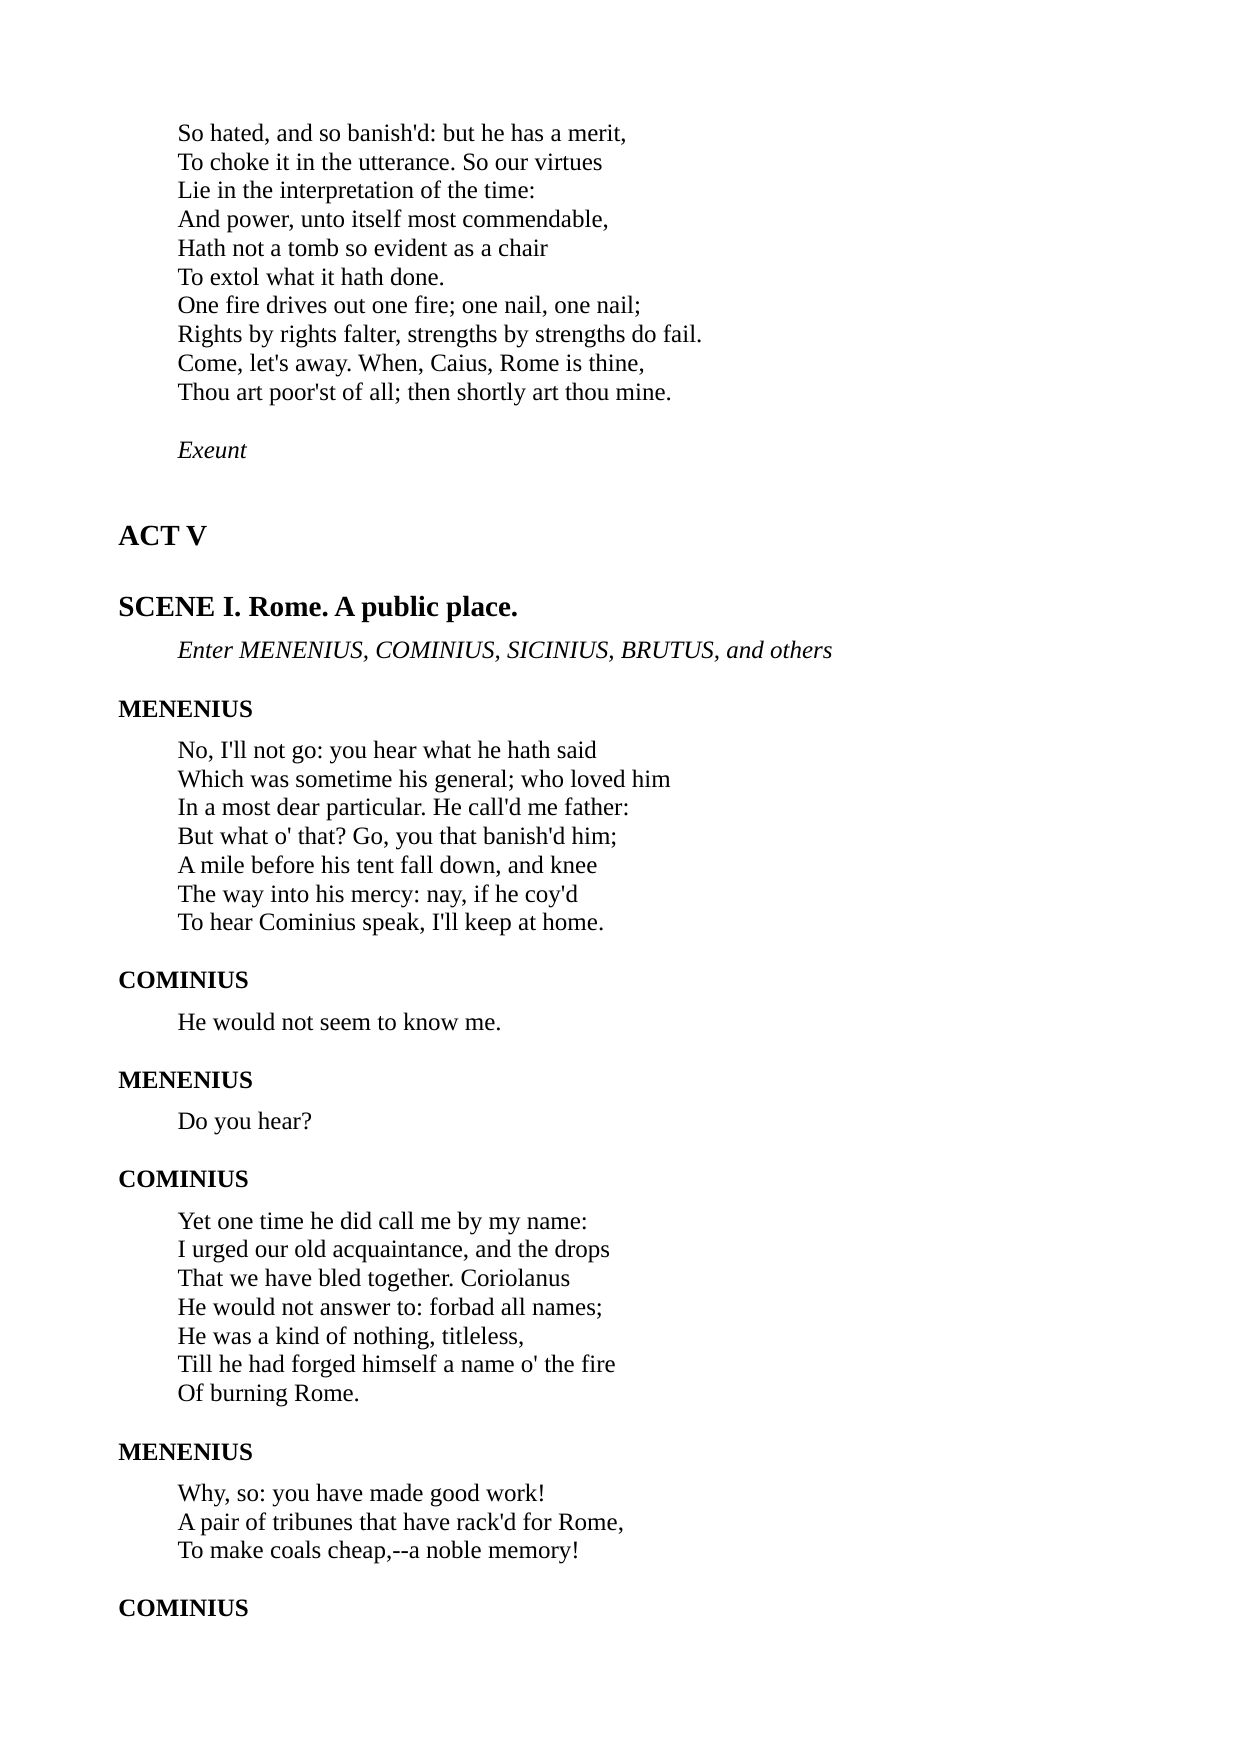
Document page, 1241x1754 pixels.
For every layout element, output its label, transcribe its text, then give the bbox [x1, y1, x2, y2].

text MENENIUS [118, 1437, 1122, 1465]
text Exeunt [177, 435, 1063, 464]
text So hated, and so banish'd: but he has a merit, To choke it in the utterance. So our virtues Lie in the interpretation of the time: And power, unto itself most commendable, Hath not a tomb so evident as a chair To extol what it hath done. One fire drives out one fire; one nail, one nail; Rights by rights falter, strengths by strengths do fail. Come, let's away. When, Caius, Rome is thine, Thou art poor'st of all; then shortly art thou mine. [177, 118, 1063, 406]
subtitle SCENE I. Rome. A public place. [118, 589, 1122, 623]
subtitle ACT V [118, 518, 1122, 552]
text He would not seem to know me. [177, 1007, 1063, 1036]
text Why, so: you have made good work! A pair of tribunes that have rack'd for Rome, To make coals cheap,--a noble memory! [177, 1478, 1063, 1564]
text COMINIUS [118, 966, 1122, 994]
text MENENIUS [118, 694, 1122, 722]
text COMINIUS [118, 1164, 1122, 1193]
text No, I'll not go: you hear what he hath said Which was sometime his general; who loved him In a most dear particular. He call'd me father: But what o' that? Go, you that banish'd him; A mile before his tent fall down, and knee The way into his mercy: nay, if he coy'd To hear Cominius speak, I'll keep at home. [177, 735, 1063, 936]
text Do you hear? [177, 1106, 1063, 1135]
text COMINIUS [118, 1593, 1122, 1622]
text Enter MENENIUS, COMINIUS, SICINIUS, BRUTUS, and others [177, 635, 1063, 664]
text MENENIUS [118, 1065, 1122, 1094]
text Yet one time he did call me by my name: I urged our old acquaintance, and the drops That we have bled together. Coriolanus He would not answer to: forbad all names; He was a kind of nothing, titleless, Till he had forged himself a name o' the fire Of burning Rome. [177, 1206, 1063, 1407]
